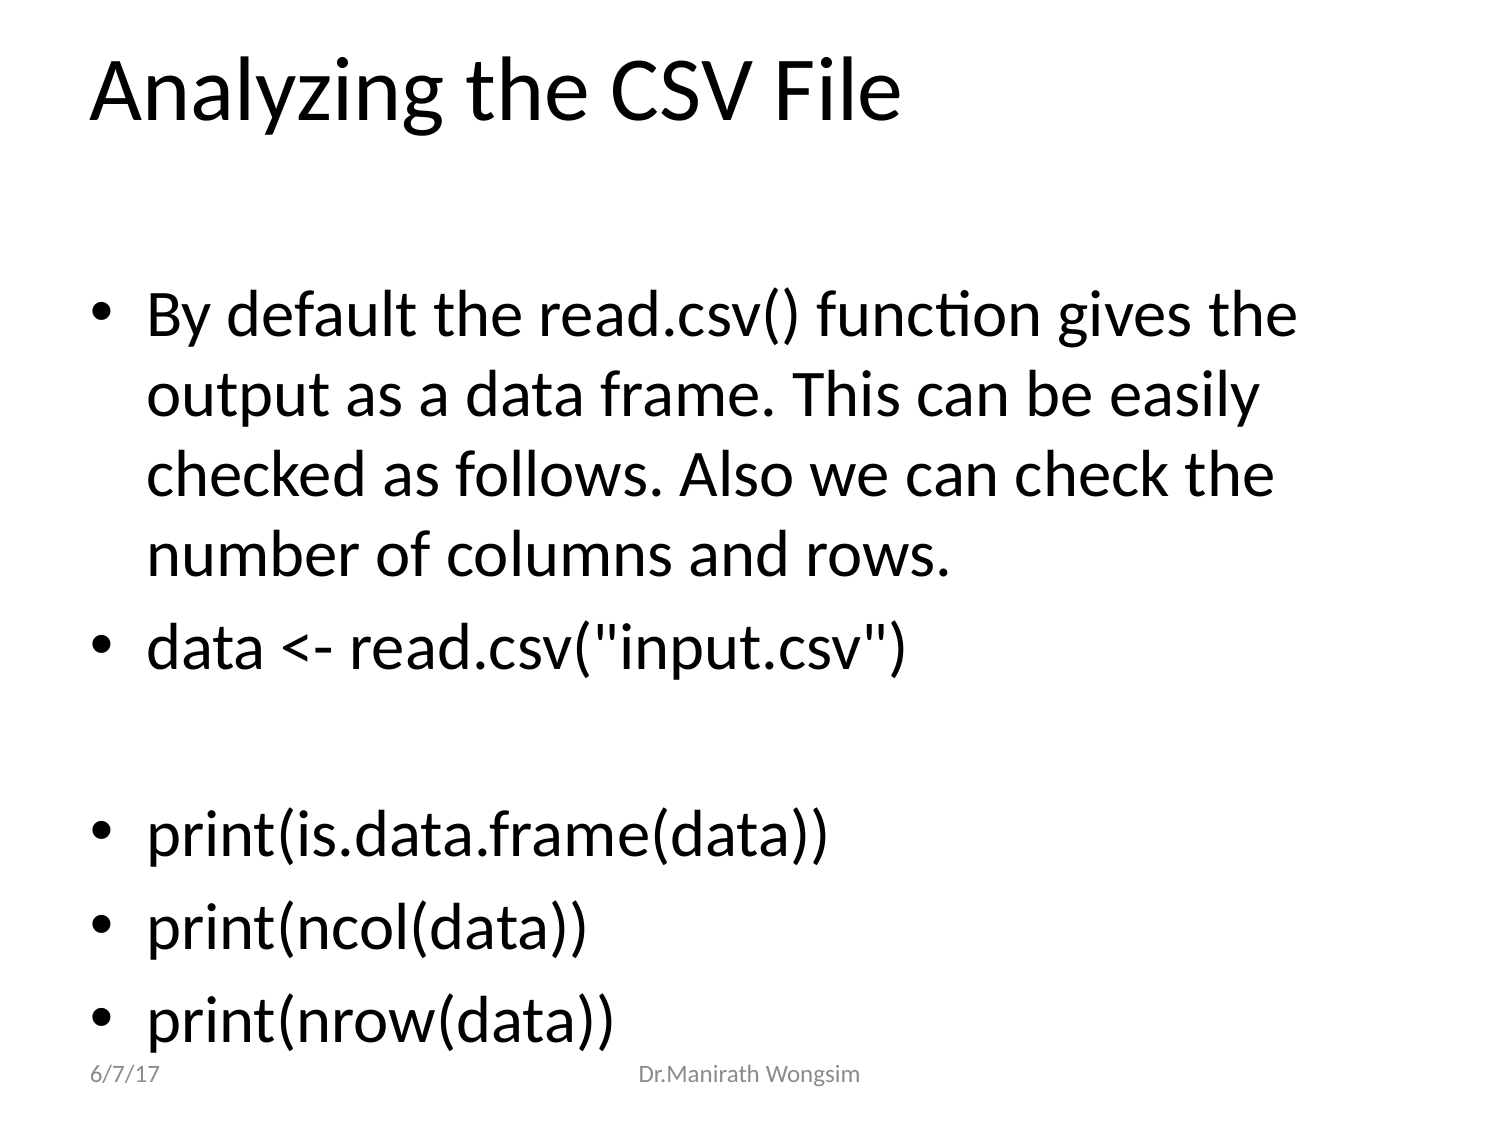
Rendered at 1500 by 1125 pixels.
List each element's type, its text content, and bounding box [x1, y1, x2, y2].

text_box Analyzing the CSV File [75, 45, 1425, 233]
text_box Dr.Manirath Wongsim [512, 1042, 988, 1103]
text_box 06/07/2017 [74, 1042, 425, 1103]
text_box By default the read.csv() function gives the output as a data frame. This can be easily checked as follows. Also we can check the number of columns and rows. data <- read.csv("input.csv") print(is.data.frame(data)) print(ncol(data)) print(nrow(data)) [75, 262, 1425, 1005]
